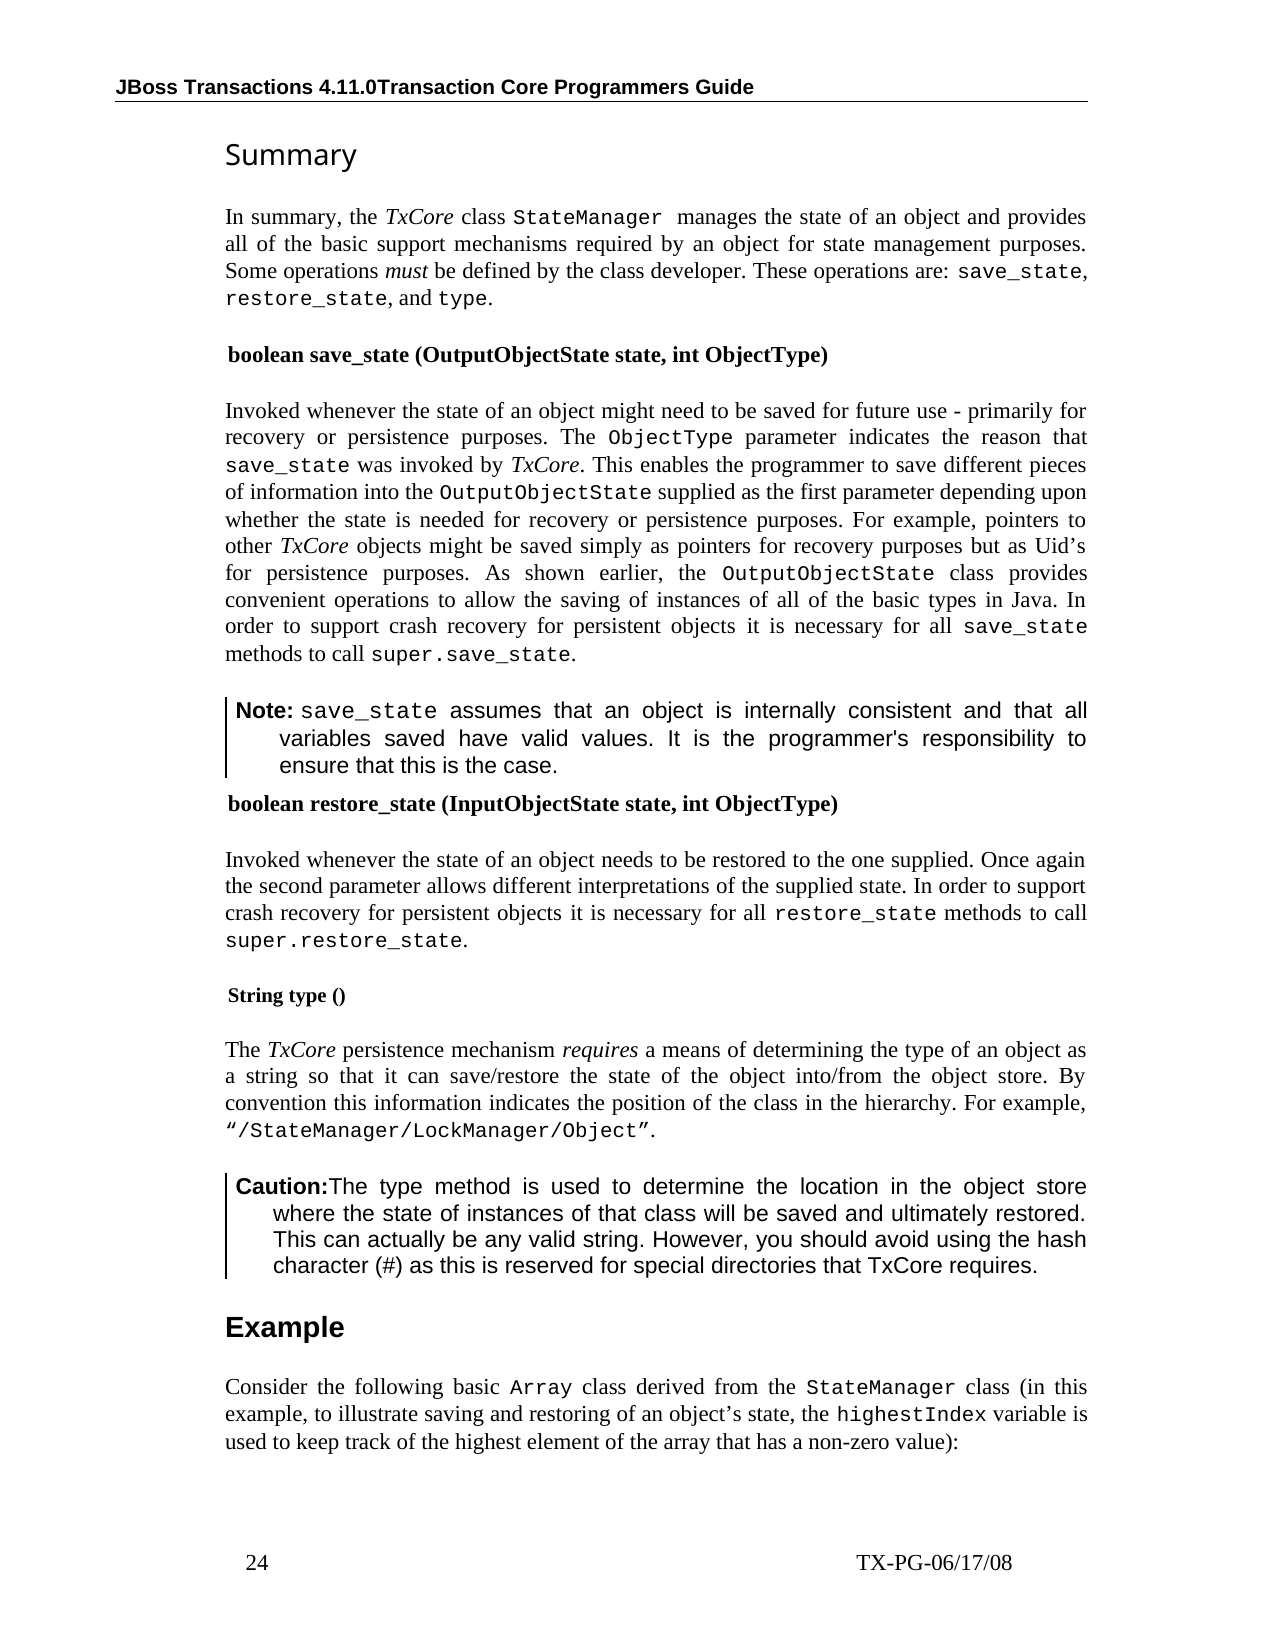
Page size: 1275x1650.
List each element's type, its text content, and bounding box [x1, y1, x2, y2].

list The type method is used to determine the location in the object store where the state of instances of that class will be saved and ultimately restored. This can actually be any valid string. However, you should avoid using the hash character (#) as this is reserved for special directories that TxCore requires. [227, 1173, 1088, 1279]
subtitle Summary [225, 134, 1088, 174]
text String type () [228, 983, 1088, 1007]
text Consider the following basic Array class derived from the StateManager class (in this example, to illustrate saving and restoring of an object’s state, the highestIndex variable is used to keep track of the highest element of the array that has a non-zero value): [225, 1373, 1088, 1454]
text boolean save_state (OutputObjectState state, int ObjectType) [228, 341, 1088, 367]
text Invoked whenever the state of an object needs to be restored to the one supplied. Once again the second parameter allows different interpretations of the supplied state. In order to support crash recovery for persistent objects it is necessary for all restore_state methods to call super.restore_state. [225, 846, 1088, 954]
text Invoked whenever the state of an object might need to be saved for future use - primarily for recovery or persistence purposes. The ObjectType parameter indicates the reason that save_state was invoked by TxCore. This enables the programmer to save different pieces of information into the OutputObjectState supplied as the first parameter depending upon whether the state is needed for recovery or persistence purposes. For example, pointers to other TxCore objects might be saved simply as pointers for recovery purposes but as Uid’s for persistence purposes. As shown earlier, the OutputObjectState class provides convenient operations to allow the saving of instances of all of the basic types in Java. In order to support crash recovery for persistent objects it is necessary for all save_state methods to call super.save_state. [225, 397, 1088, 668]
text The TxCore persistence mechanism requires a means of determining the type of an object as a string so that it can save/restore the state of the object into/from the object store. By convention this information indicates the position of the class in the hierarchy. For example, “/StateManager/LockManager/Object”. [225, 1036, 1088, 1144]
list save_state assumes that an object is internally consistent and that all variables saved have valid values. It is the programmer's responsibility to ensure that this is the case. [227, 697, 1088, 778]
text In summary, the TxCore class StateManager manages the state of an object and provides all of the basic support mechanisms required by an object for state management purposes. Some operations must be defined by the class developer. These operations are: save_state, restore_state, and type. [225, 203, 1088, 312]
subtitle Example [225, 1310, 1088, 1343]
text boolean restore_state (InputObjectState state, int ObjectType) [228, 790, 1088, 817]
